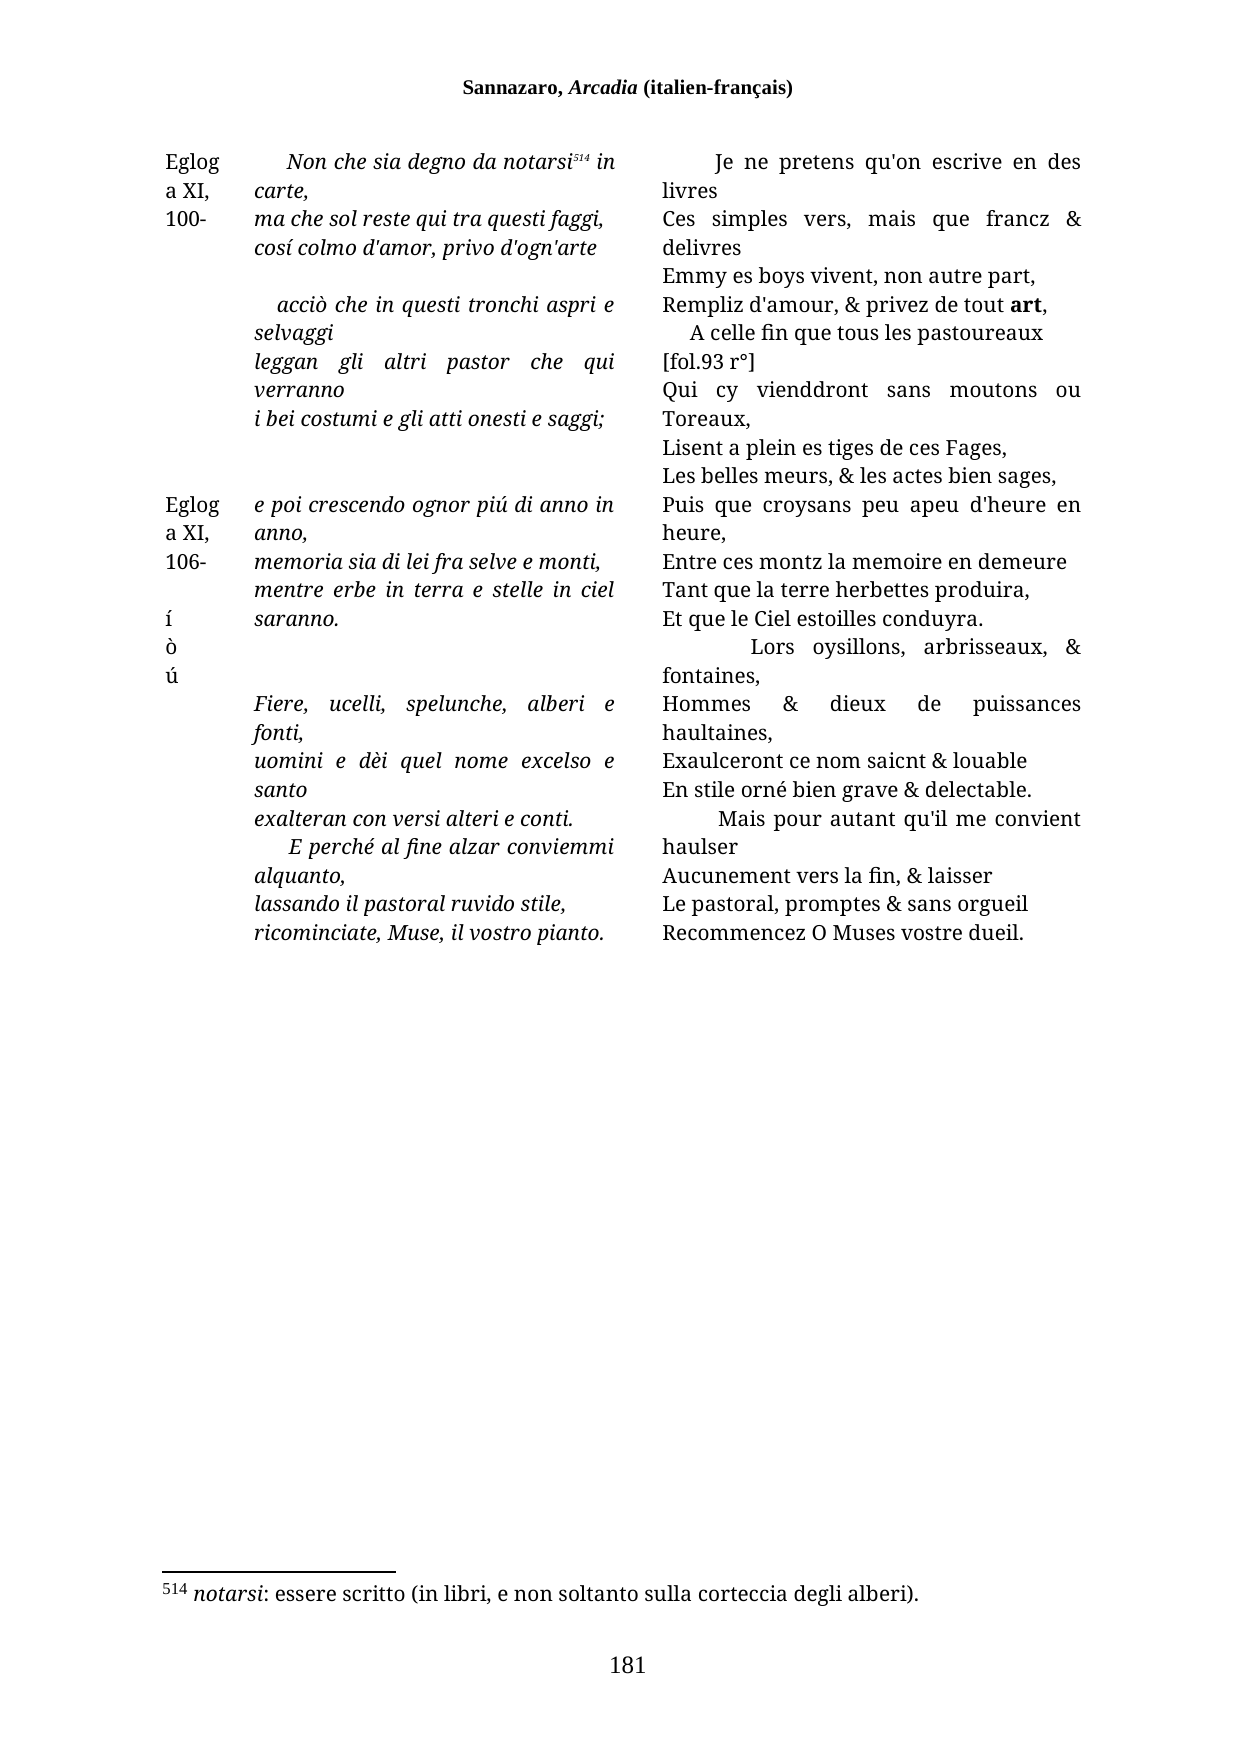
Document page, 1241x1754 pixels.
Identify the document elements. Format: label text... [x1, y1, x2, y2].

table_cell Je ne pretens qu'on escrive en des livres Ces simples vers, mais que francz & delivres Emmy es boys vivent, non autre part, Rempliz d'amour, & privez de tout art, A celle fin que tous les pastoureaux [fol.93 r°] Qui cy vienddront sans moutons ou Toreaux, Lisent a plein es tiges de ces Fages, Les belles meurs, & les actes bien sages, [640, 147, 1104, 489]
table_cell Egloga XI, 106- í ò ú [158, 490, 232, 946]
table_cell Egloga XI, 100- [158, 147, 232, 489]
table_cell Puis que croysans peu apeu d'heure en heure, Entre ces montz la memoire en demeure Tant que la terre herbettes produira, Et que le Ciel estoilles conduyra. Lors oysillons, arbrisseaux, & fontaines, Hommes & dieux de puissances haultaines, Exaulceront ce nom saicnt & louable En stile orné bien grave & delectable. Mais pour autant qu'il me convient haulser Aucunement vers la fin, & laisser Le pastoral, promptes & sans orgueil Recommencez O Muses vostre dueil. [640, 490, 1104, 946]
table_cell e poi crescendo ognor piú di anno in anno, memoria sia di lei fra selve e monti, mentre erbe in terra e stelle in ciel saranno. Fiere, ucelli, spelunche, alberi e fonti, uomini e dèi quel nome excelso e santo exalteran con versi alteri e conti. E perché al fine alzar conviemmi alquanto, lassando il pastoral ruvido stile, ricominciate, Muse, il vostro pianto. [232, 490, 640, 946]
table_cell Non che sia degno da notarsi in carte, ma che sol reste qui tra questi faggi, cosí colmo d'amor, privo d'ogn'arte acciò che in questi tronchi aspri e selvaggi leggan gli altri pastor che qui verranno i bei costumi e gli atti onesti e saggi; [232, 147, 640, 489]
